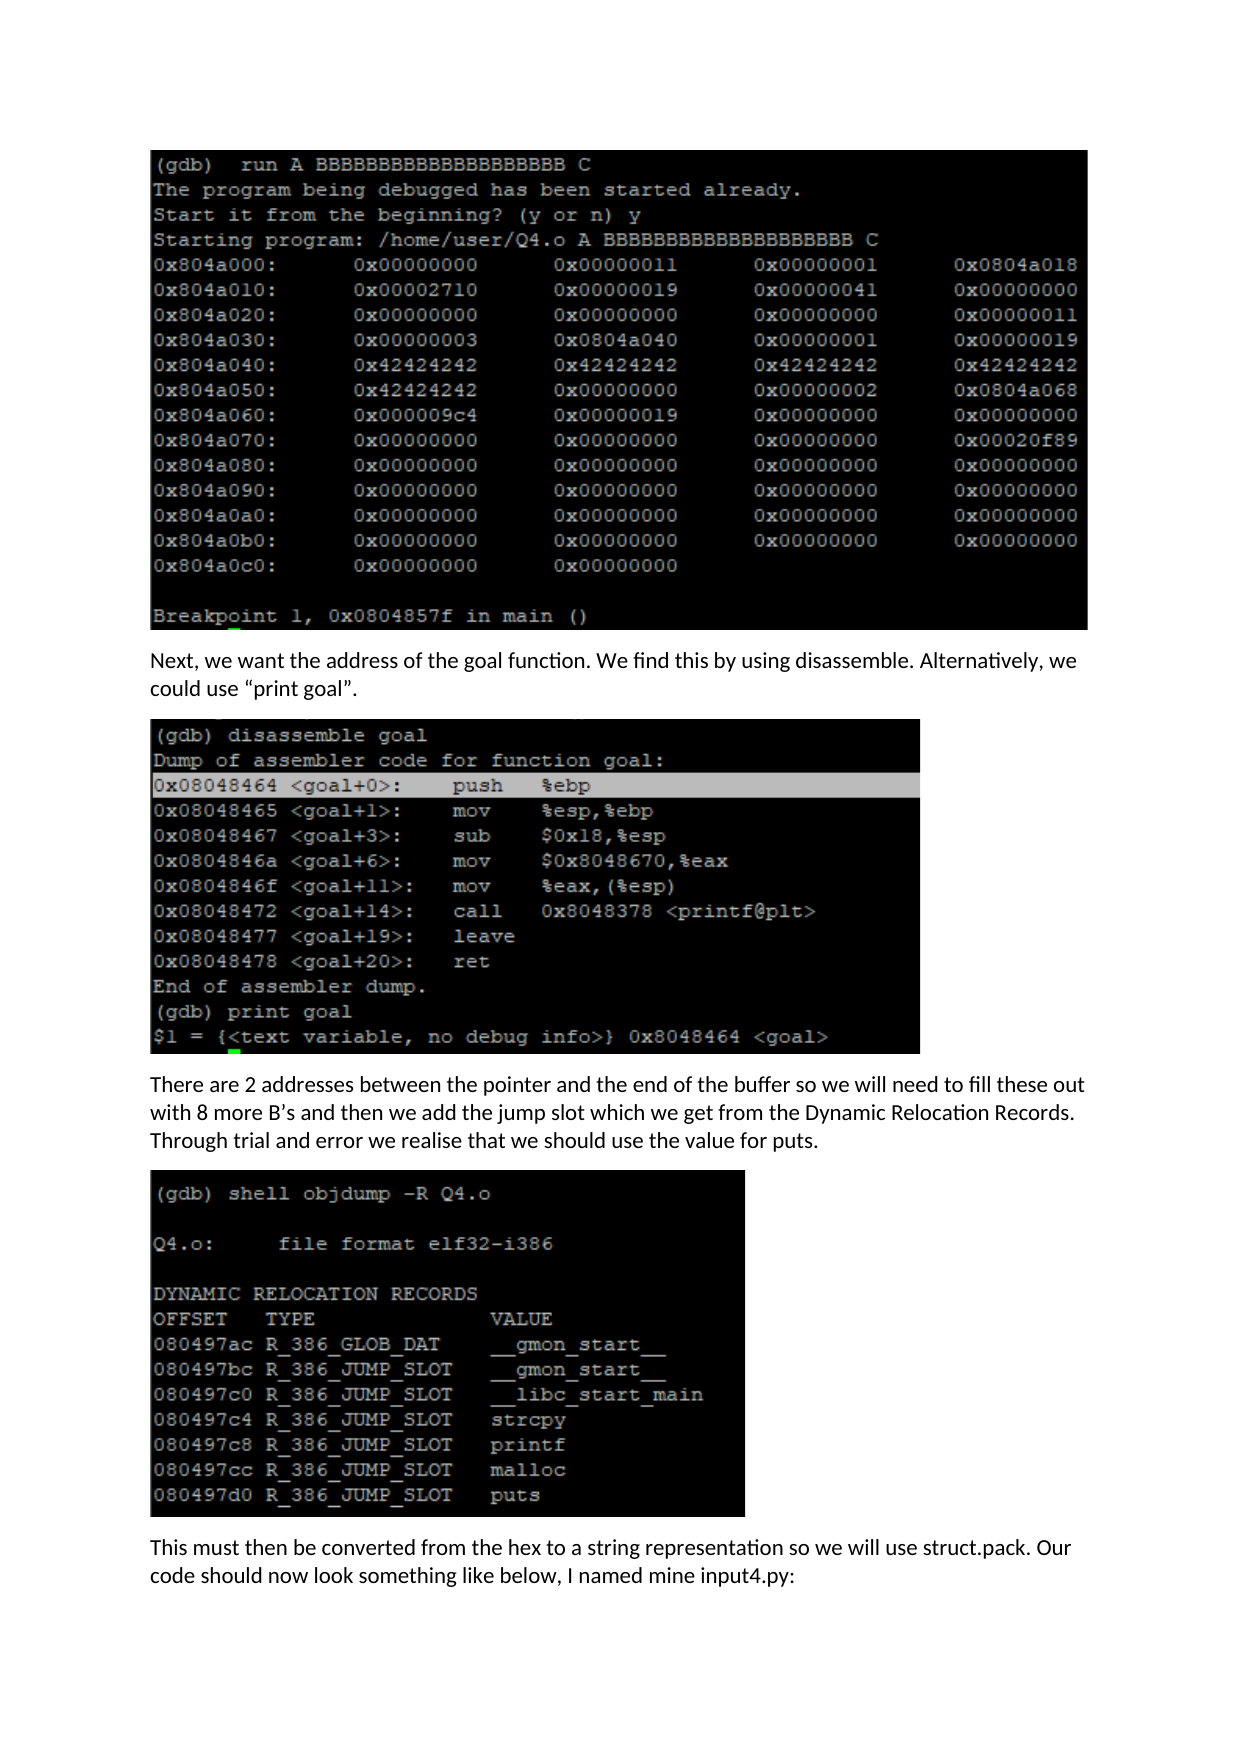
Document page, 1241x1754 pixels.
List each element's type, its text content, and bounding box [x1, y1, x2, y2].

text There are 2 addresses between the pointer and the end of the buffer so we will need to fill these out with 8 more B’s and then we add the jump slot which we get from the Dynamic Relocation Records. Through trial and error we realise that we should use the value for puts. [150, 1070, 1090, 1154]
text This must then be converted from the hex to a string representation so we will use struct.pack. Our code should now look something like below, I named mine input4.py: [150, 1533, 1090, 1589]
text Next, we want the address of the goal function. We find this by using disassemble. Alternatively, we could use “print goal”. [150, 646, 1090, 702]
